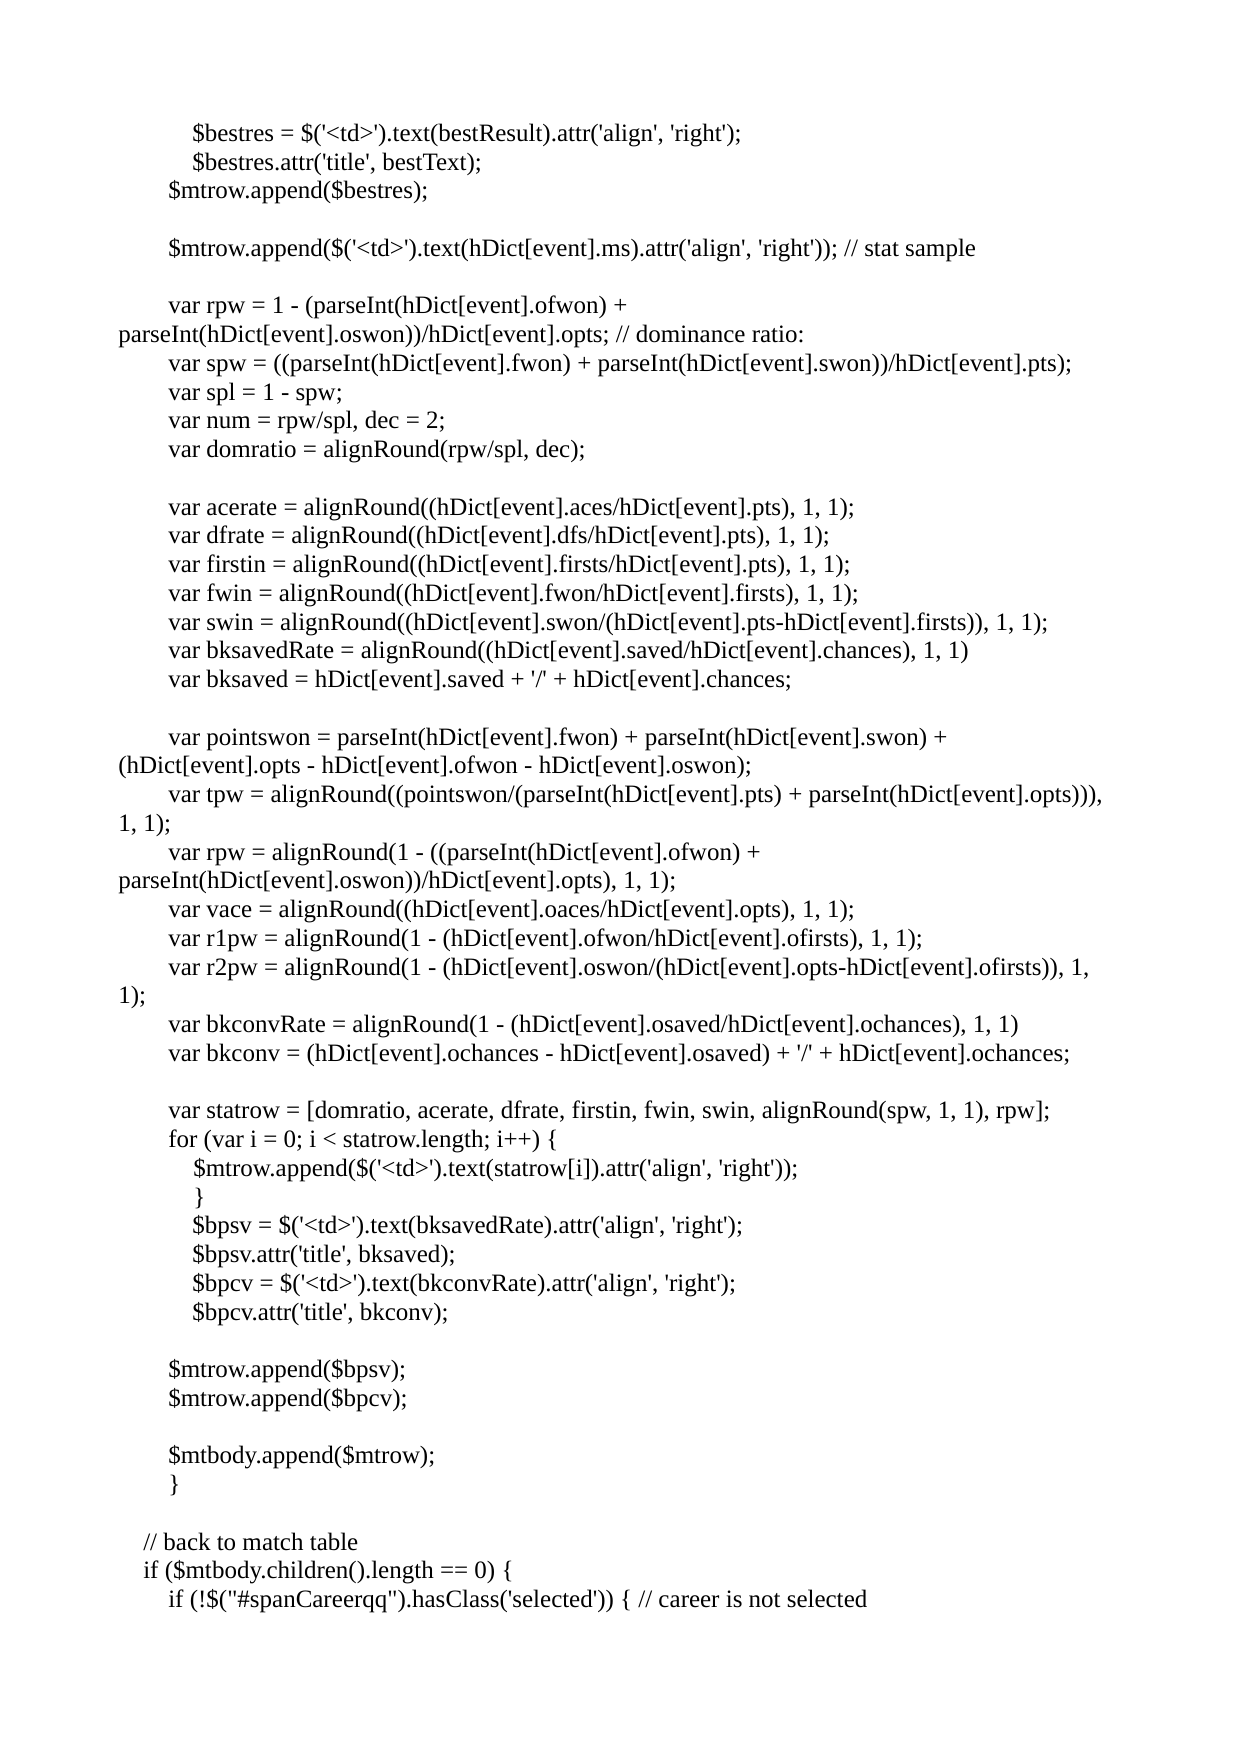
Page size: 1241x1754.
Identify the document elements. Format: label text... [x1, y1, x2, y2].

text var spw = ((parseInt(hDict[event].fwon) + parseInt(hDict[event].swon))/hDict[event].pts); [118, 348, 1122, 377]
text if (!$("#spanCareerqq").hasClass('selected')) { // career is not selected [118, 1584, 1122, 1613]
text var bkconvRate = alignRound(1 - (hDict[event].osaved/hDict[event].ochances), 1, 1) [118, 1009, 1122, 1038]
text var firstin = alignRound((hDict[event].firsts/hDict[event].pts), 1, 1); [118, 549, 1122, 578]
text $bestres.attr('title', bestText); [118, 147, 1122, 176]
text $bpcv.attr('title', bkconv); [118, 1297, 1122, 1326]
text $mtrow.append($('<td>').text(statrow[i]).attr('align', 'right')); [118, 1153, 1122, 1182]
text var bksavedRate = alignRound((hDict[event].saved/hDict[event].chances), 1, 1) [118, 636, 1122, 664]
text var statrow = [domratio, acerate, dfrate, firstin, fwin, swin, alignRound(spw, 1, 1), rpw]; [118, 1096, 1122, 1124]
text for (var i = 0; i < statrow.length; i++) { [118, 1124, 1122, 1153]
text $bestres = $('<td>').text(bestResult).attr('align', 'right'); [118, 118, 1122, 147]
text var vace = alignRound((hDict[event].oaces/hDict[event].opts), 1, 1); [118, 894, 1122, 923]
text var pointswon = parseInt(hDict[event].fwon) + parseInt(hDict[event].swon) + (hDict[event].opts - hDict[event].ofwon - hDict[event].oswon); [118, 722, 1122, 779]
text $mtrow.append($bpsv); [118, 1354, 1122, 1383]
text $mtrow.append($('<td>').text(hDict[event].ms).attr('align', 'right')); // stat sample [118, 233, 1122, 262]
text var rpw = 1 - (parseInt(hDict[event].ofwon) + parseInt(hDict[event].oswon))/hDict[event].opts; // dominance ratio: [118, 291, 1122, 348]
text var domratio = alignRound(rpw/spl, dec); [118, 434, 1122, 463]
text $bpcv = $('<td>').text(bkconvRate).attr('align', 'right'); [118, 1268, 1122, 1297]
text var tpw = alignRound((pointswon/(parseInt(hDict[event].pts) + parseInt(hDict[event].opts))), 1, 1); [118, 779, 1122, 837]
text $bpsv.attr('title', bksaved); [118, 1239, 1122, 1268]
text $mtbody.append($mtrow); [118, 1441, 1122, 1469]
text if ($mtbody.children().length == 0) { [118, 1556, 1122, 1584]
text var bksaved = hDict[event].saved + '/' + hDict[event].chances; [118, 664, 1122, 693]
text var r2pw = alignRound(1 - (hDict[event].oswon/(hDict[event].opts-hDict[event].ofirsts)), 1, 1); [118, 952, 1122, 1009]
text var dfrate = alignRound((hDict[event].dfs/hDict[event].pts), 1, 1); [118, 521, 1122, 549]
text var rpw = alignRound(1 - ((parseInt(hDict[event].ofwon) + parseInt(hDict[event].oswon))/hDict[event].opts), 1, 1); [118, 837, 1122, 894]
text $mtrow.append($bestres); [118, 176, 1122, 204]
text var num = rpw/spl, dec = 2; [118, 406, 1122, 434]
text // back to match table [118, 1527, 1122, 1556]
text var r1pw = alignRound(1 - (hDict[event].ofwon/hDict[event].ofirsts), 1, 1); [118, 923, 1122, 952]
text $bpsv = $('<td>').text(bksavedRate).attr('align', 'right'); [118, 1211, 1122, 1239]
text var swin = alignRound((hDict[event].swon/(hDict[event].pts-hDict[event].firsts)), 1, 1); [118, 607, 1122, 636]
text var fwin = alignRound((hDict[event].fwon/hDict[event].firsts), 1, 1); [118, 578, 1122, 607]
text var bkconv = (hDict[event].ochances - hDict[event].osaved) + '/' + hDict[event].ochances; [118, 1038, 1122, 1067]
text var spl = 1 - spw; [118, 377, 1122, 406]
text var acerate = alignRound((hDict[event].aces/hDict[event].pts), 1, 1); [118, 492, 1122, 521]
text } [118, 1469, 1122, 1498]
text $mtrow.append($bpcv); [118, 1383, 1122, 1412]
text } [118, 1182, 1122, 1211]
